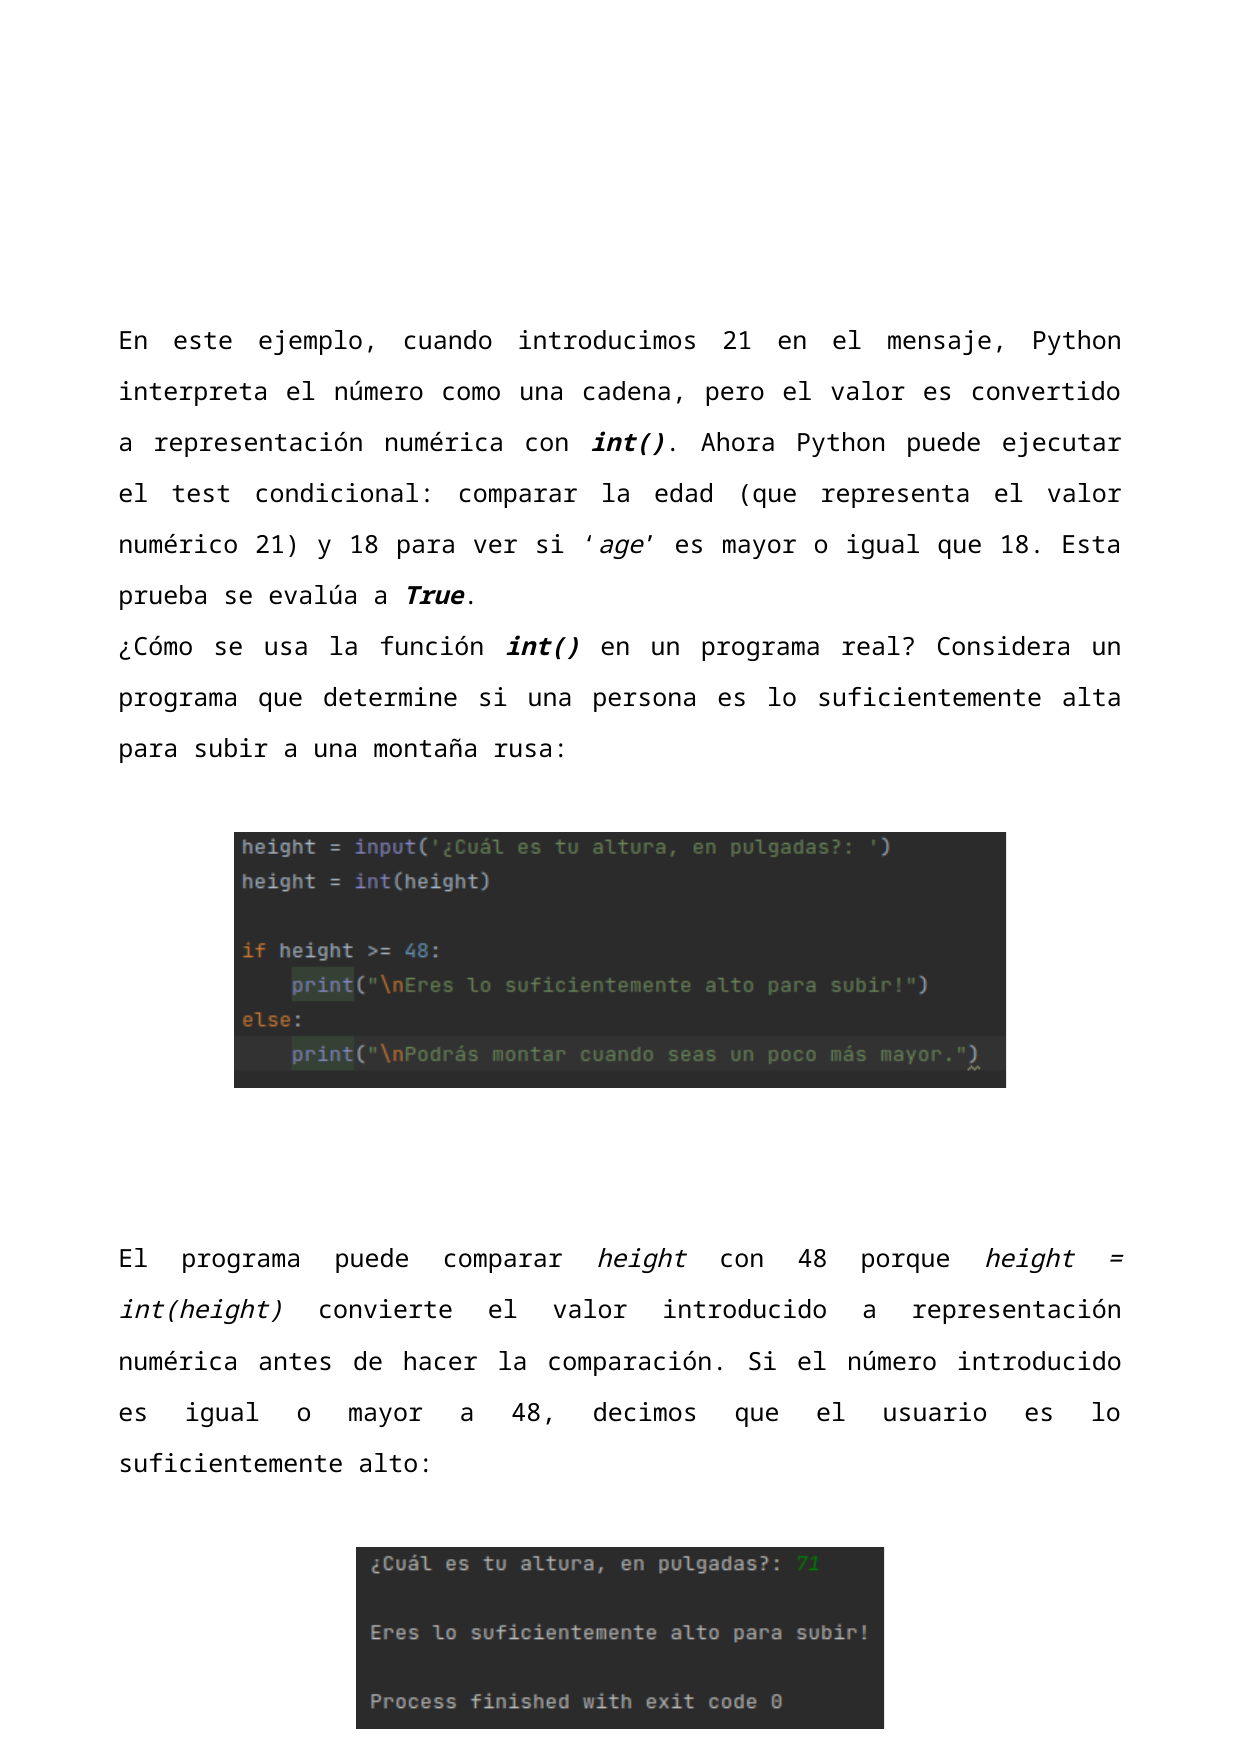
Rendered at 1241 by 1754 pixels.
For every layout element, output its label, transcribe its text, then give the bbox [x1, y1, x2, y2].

text ¿Cómo se usa la función int() en un programa real? Considera un programa que determine si una persona es lo suficientemente alta para subir a una montaña rusa: [118, 628, 1122, 765]
picture [234, 832, 1007, 1088]
picture [356, 1547, 885, 1729]
text En este ejemplo, cuando introducimos 21 en el mensaje, Python interpreta el número como una cadena, pero el valor es convertido a representación numérica con int(). Ahora Python puede ejecutar el test condicional: comparar la edad (que representa el valor numérico 21) y 18 para ver si ‘age’ es mayor o igual que 18. Esta prueba se evalúa a True. [118, 322, 1122, 612]
text El programa puede comparar height con 48 porque height = int(height) convierte el valor introducido a representación numérica antes de hacer la comparación. Si el número introducido es igual o mayor a 48, decimos que el usuario es lo suficientemente alto: [118, 1241, 1122, 1479]
